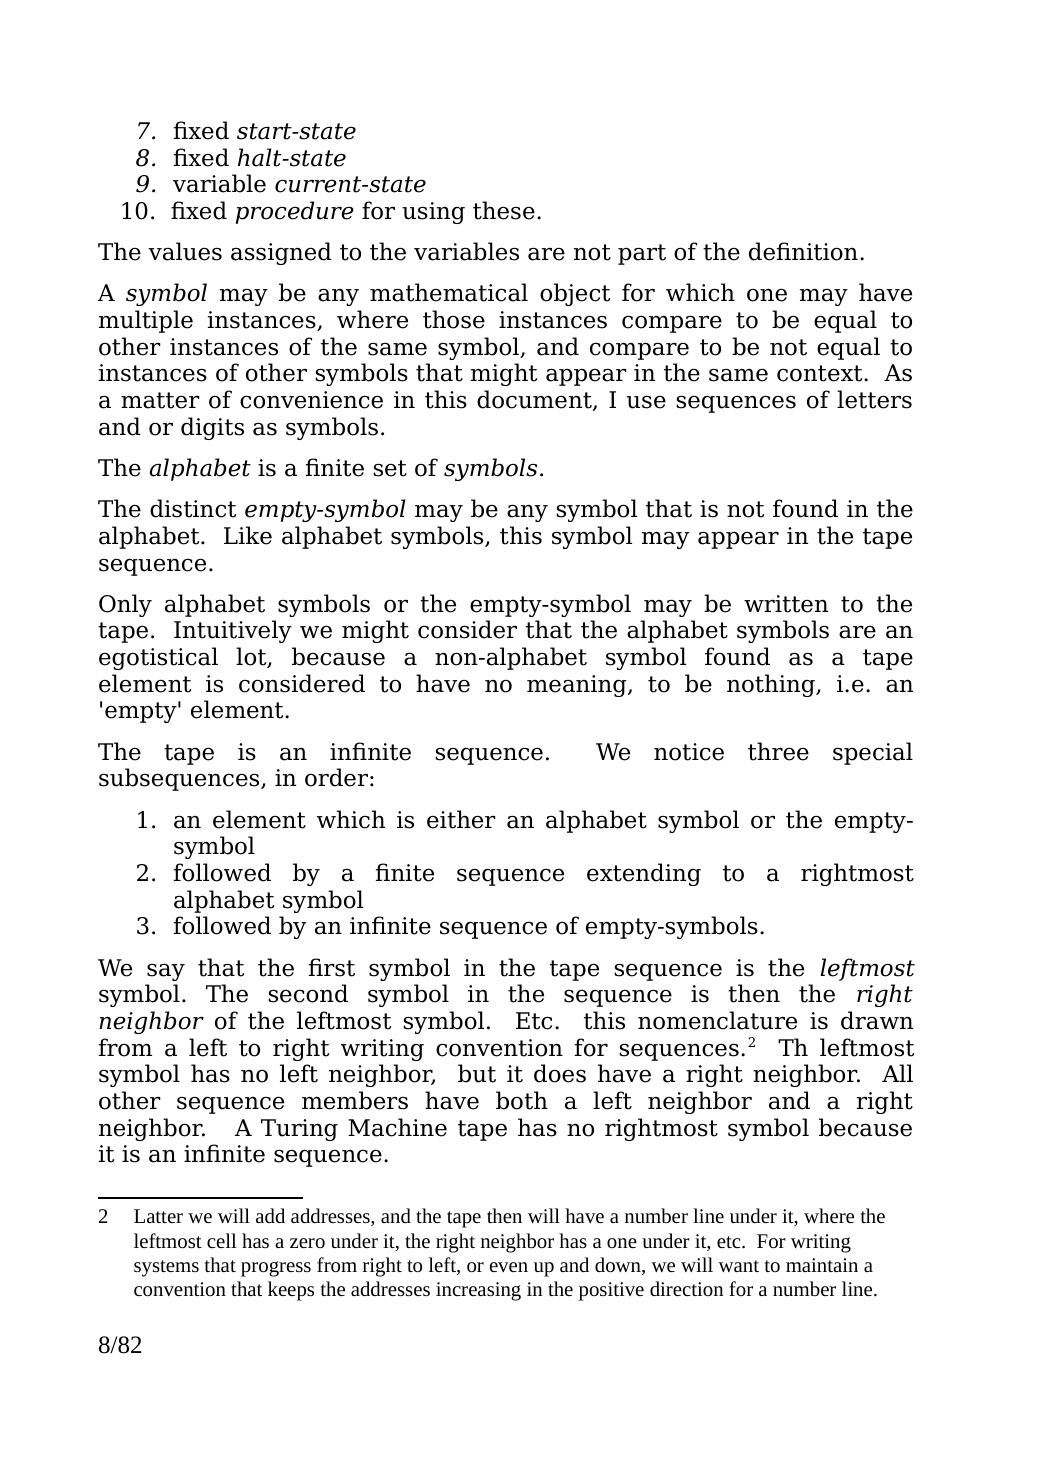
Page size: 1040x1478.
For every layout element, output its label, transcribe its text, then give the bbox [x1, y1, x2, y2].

text The distinct empty-symbol may be any symbol that is not found in the alphabet. Like alphabet symbols, this symbol may appear in the tape sequence. [98, 496, 914, 576]
text Latter we will add addresses, and the tape then will have a number line under it, where the leftmost cell has a zero under it, the right neighbor has a one under it, etc. For writing systems that progress from right to left, or even up and down, we will want to maintain a convention that keeps the addresses increasing in the positive direction for a number line. [98, 1204, 914, 1301]
list fixed halt-state [135, 145, 914, 171]
text The tape is an infinite sequence. We notice three special subsequences, in order: [98, 739, 914, 792]
list variable current-state [135, 171, 914, 198]
text The values assigned to the variables are not part of the definition. [98, 239, 914, 266]
text The alphabet is a finite set of symbols. [98, 455, 914, 482]
list followed by a finite sequence extending to a rightmost alphabet symbol [135, 860, 914, 913]
list an element which is either an alphabet symbol or the empty-symbol [135, 807, 914, 860]
text Only alphabet symbols or the empty-symbol may be written to the tape. Intuitively we might consider that the alphabet symbols are an egotistical lot, because a non-alphabet symbol found as a tape element is considered to have no meaning, to be nothing, i.e. an 'empty' element. [98, 591, 914, 724]
list followed by an infinite sequence of empty-symbols. [135, 913, 914, 940]
text A symbol may be any mathematical object for which one may have multiple instances, where those instances compare to be equal to other instances of the same symbol, and compare to be not equal to instances of other symbols that might appear in the same context. As a matter of convenience in this document, I use sequences of letters and or digits as symbols. [98, 281, 914, 441]
text We say that the first symbol in the tape sequence is the leftmost symbol. The second symbol in the sequence is then the right neighbor of the leftmost symbol. Etc. this nomenclature is drawn from a left to right writing convention for sequences. Th leftmost symbol has no left neighbor, but it does have a right neighbor. All other sequence members have both a left neighbor and a right neighbor. A Turing Machine tape has no rightmost symbol because it is an infinite sequence. [98, 955, 914, 1168]
text 10. fixed procedure for using these. [98, 198, 914, 225]
list fixed start-state [135, 118, 914, 145]
